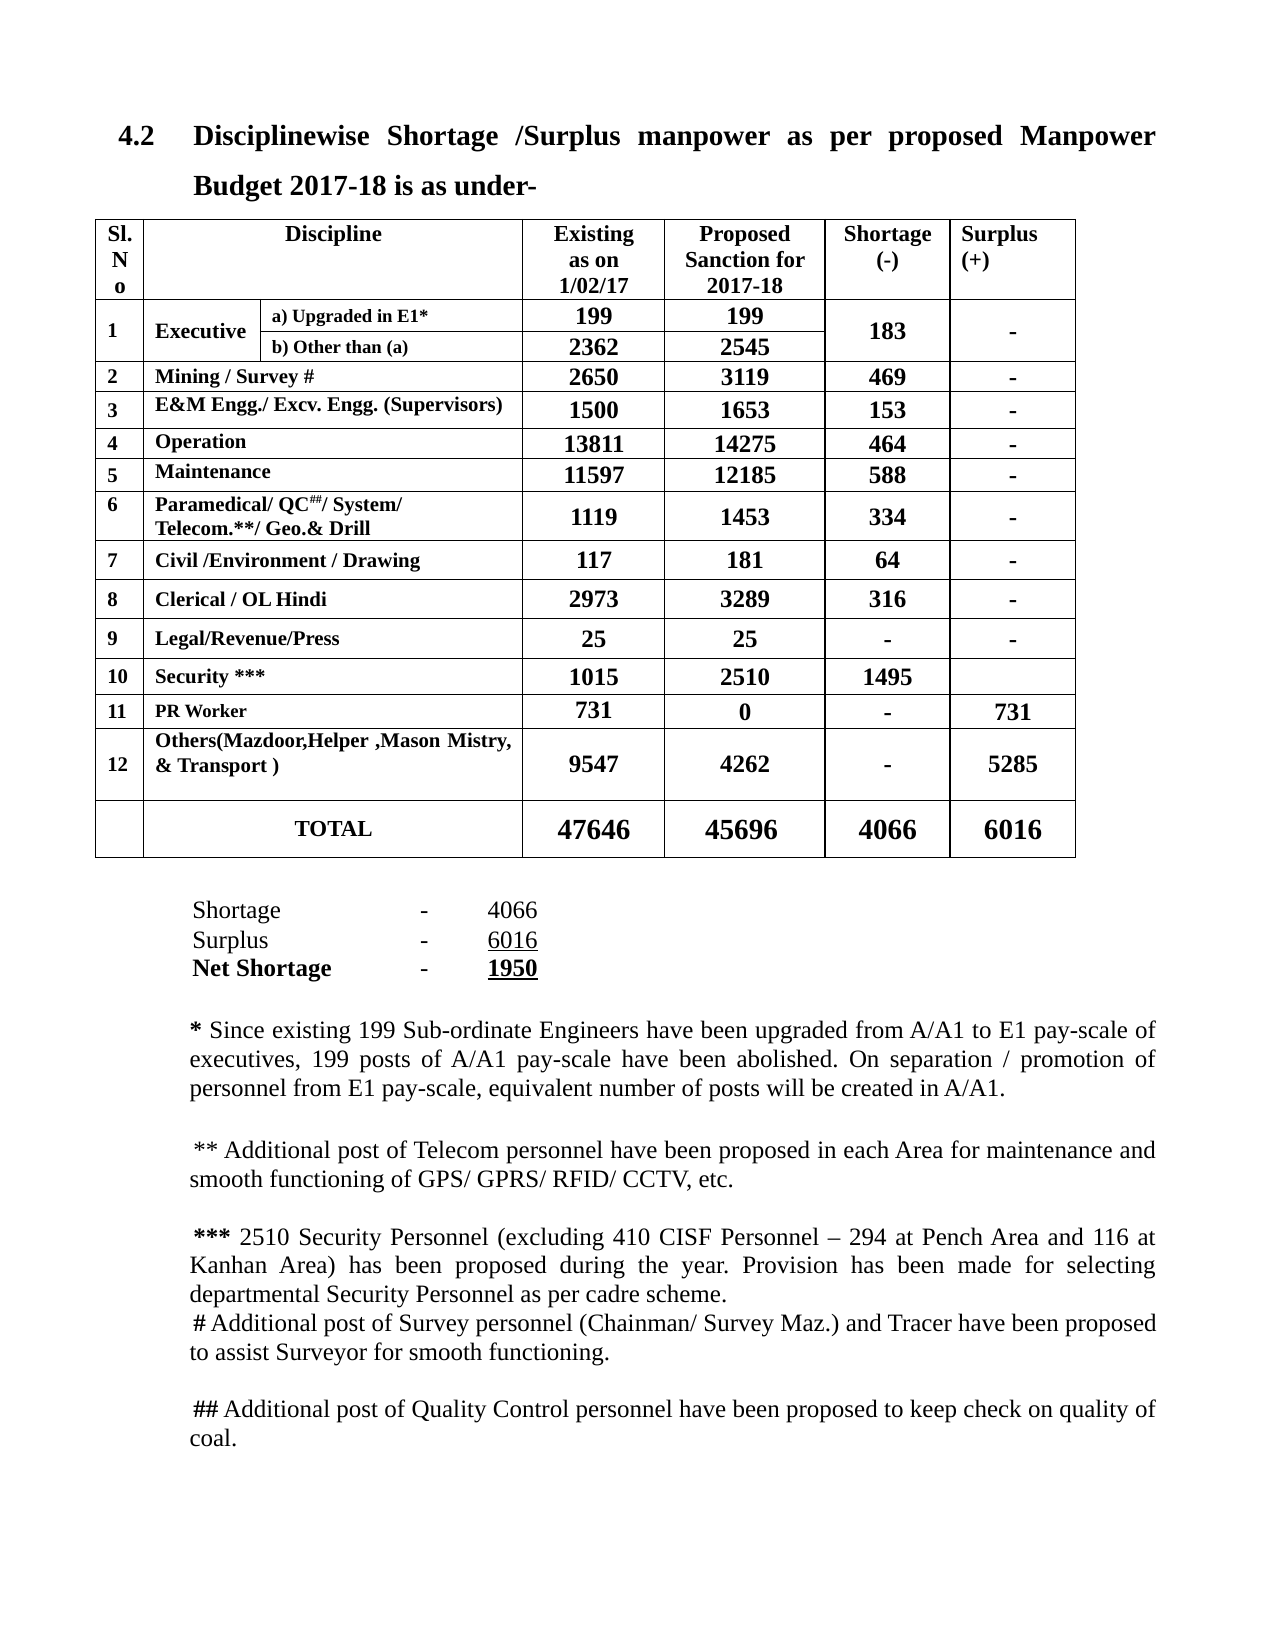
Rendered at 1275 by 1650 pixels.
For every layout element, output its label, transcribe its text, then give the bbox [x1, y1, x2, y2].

table_cell - [951, 580, 1075, 617]
table_cell E&M Engg./ Excv. Engg. (Supervisors) [144, 392, 522, 428]
table_cell Paramedical/ QC##/ System/ Telecom.**/ Geo.& Drill [144, 492, 522, 540]
table_cell 588 [826, 459, 949, 491]
table_cell 181 [665, 541, 824, 578]
table_cell Others(Mazdoor,Helper ,Mason Mistry, & Transport ) [144, 729, 522, 799]
table_cell 731 [951, 695, 1075, 727]
table_cell Civil /Environment / Drawing [144, 541, 522, 578]
table_cell 3119 [665, 362, 824, 391]
table_cell 1495 [826, 659, 949, 694]
table_cell Operation [144, 429, 522, 458]
table_cell 4 [96, 429, 143, 458]
text Shortage - 4066 [118, 891, 1157, 925]
table_cell 8 [96, 580, 143, 617]
table_header Sl.No [96, 220, 143, 299]
table_cell 4066 [826, 801, 949, 857]
table_cell - [951, 429, 1075, 458]
table_cell 64 [826, 541, 949, 578]
table_cell 1015 [523, 659, 664, 694]
table_cell Mining / Survey # [144, 362, 522, 391]
table_cell 153 [826, 392, 949, 428]
table_cell 199 [665, 300, 824, 331]
table_cell 464 [826, 429, 949, 458]
text * Since existing 199 Sub-ordinate Engineers have been upgraded from A/A1 to E1 pay-scale of executives, 199 posts of A/A1 pay-scale have been abolished. On separation / promotion of personnel from E1 pay-scale, equivalent number of posts will be created in A/A1. [152, 1011, 1157, 1102]
table_cell 199 [523, 300, 664, 331]
table_cell 469 [826, 362, 949, 391]
text ## Additional post of Quality Control personnel have been proposed to keep check on quality of coal. [189, 1394, 1157, 1452]
table_header Proposed Sanction for 2017-18 [665, 220, 824, 299]
table_header Existing as on 1/02/17 [523, 220, 664, 299]
table_cell 1119 [523, 492, 664, 540]
table_cell Executive [144, 300, 260, 361]
table_cell - [951, 541, 1075, 578]
table_cell TOTAL [144, 801, 522, 857]
table_cell 11 [96, 695, 143, 727]
table_cell 2510 [665, 659, 824, 694]
table_cell b) Other than (a) [261, 332, 522, 361]
table_header Surplus (+) [951, 220, 1075, 299]
table_cell 1453 [665, 492, 824, 540]
text Surplus - 6016 [118, 925, 1157, 953]
table_cell 4262 [665, 729, 824, 799]
table_cell - [951, 300, 1075, 361]
table_cell 9547 [523, 729, 664, 799]
table_cell a) Upgraded in E1* [261, 300, 522, 331]
text ** Additional post of Telecom personnel have been proposed in each Area for maintenance and smooth functioning of GPS/ GPRS/ RFID/ CCTV, etc. [189, 1136, 1157, 1193]
table_cell 2 [96, 362, 143, 391]
table_cell Security *** [144, 659, 522, 694]
table_cell [96, 801, 143, 857]
table_cell 12185 [665, 459, 824, 491]
table_cell 11597 [523, 459, 664, 491]
table_cell 7 [96, 541, 143, 578]
table_cell 731 [523, 695, 664, 727]
table_cell 14275 [665, 429, 824, 458]
table_cell 6016 [951, 801, 1075, 857]
table_cell 2973 [523, 580, 664, 617]
table_cell PR Worker [144, 695, 522, 727]
table_header Discipline [144, 220, 522, 299]
table_cell 9 [96, 619, 143, 657]
table_header Shortage (-) [826, 220, 949, 299]
table_cell - [951, 619, 1075, 657]
text *** 2510 Security Personnel (excluding 410 CISF Personnel – 294 at Pench Area and 116 at Kanhan Area) has been proposed during the year. Provision has been made for selecting departmental Security Personnel as per cadre scheme. [189, 1222, 1157, 1308]
table_cell 334 [826, 492, 949, 540]
table_cell 25 [523, 619, 664, 657]
table_cell - [951, 459, 1075, 491]
table_cell 0 [665, 695, 824, 727]
table_cell - [826, 619, 949, 657]
table_cell 2545 [665, 332, 824, 361]
table_cell 10 [96, 659, 143, 694]
table_cell 25 [665, 619, 824, 657]
table_cell - [826, 729, 949, 799]
table_cell - [951, 362, 1075, 391]
text Net Shortage - 1950 [118, 953, 1157, 982]
table_cell Legal/Revenue/Press [144, 619, 522, 657]
table_cell 117 [523, 541, 664, 578]
table_cell 1653 [665, 392, 824, 428]
table_cell - [826, 695, 949, 727]
table_cell 183 [826, 300, 949, 361]
table_cell 3289 [665, 580, 824, 617]
table_cell 5285 [951, 729, 1075, 799]
table_cell 13811 [523, 429, 664, 458]
table_cell 6 [96, 492, 143, 540]
table_cell [951, 659, 1075, 694]
table_cell 2650 [523, 362, 664, 391]
table_cell 47646 [523, 801, 664, 857]
table_cell - [951, 392, 1075, 428]
table_cell 5 [96, 459, 143, 491]
table_cell 1 [96, 300, 143, 361]
table_cell 3 [96, 392, 143, 428]
table_cell 1500 [523, 392, 664, 428]
table_cell 316 [826, 580, 949, 617]
table_cell 12 [96, 729, 143, 799]
table_cell 2362 [523, 332, 664, 361]
text 4.2 Disciplinewise Shortage /Surplus manpower as per proposed Manpower Budget 2017-18 is as under- [118, 118, 1157, 202]
table_cell - [951, 492, 1075, 540]
text # Additional post of Survey personnel (Chainman/ Survey Maz.) and Tracer have been proposed to assist Surveyor for smooth functioning. [189, 1308, 1157, 1366]
table_cell 45696 [665, 801, 824, 857]
table_cell Clerical / OL Hindi [144, 580, 522, 617]
table_cell Maintenance [144, 459, 522, 491]
